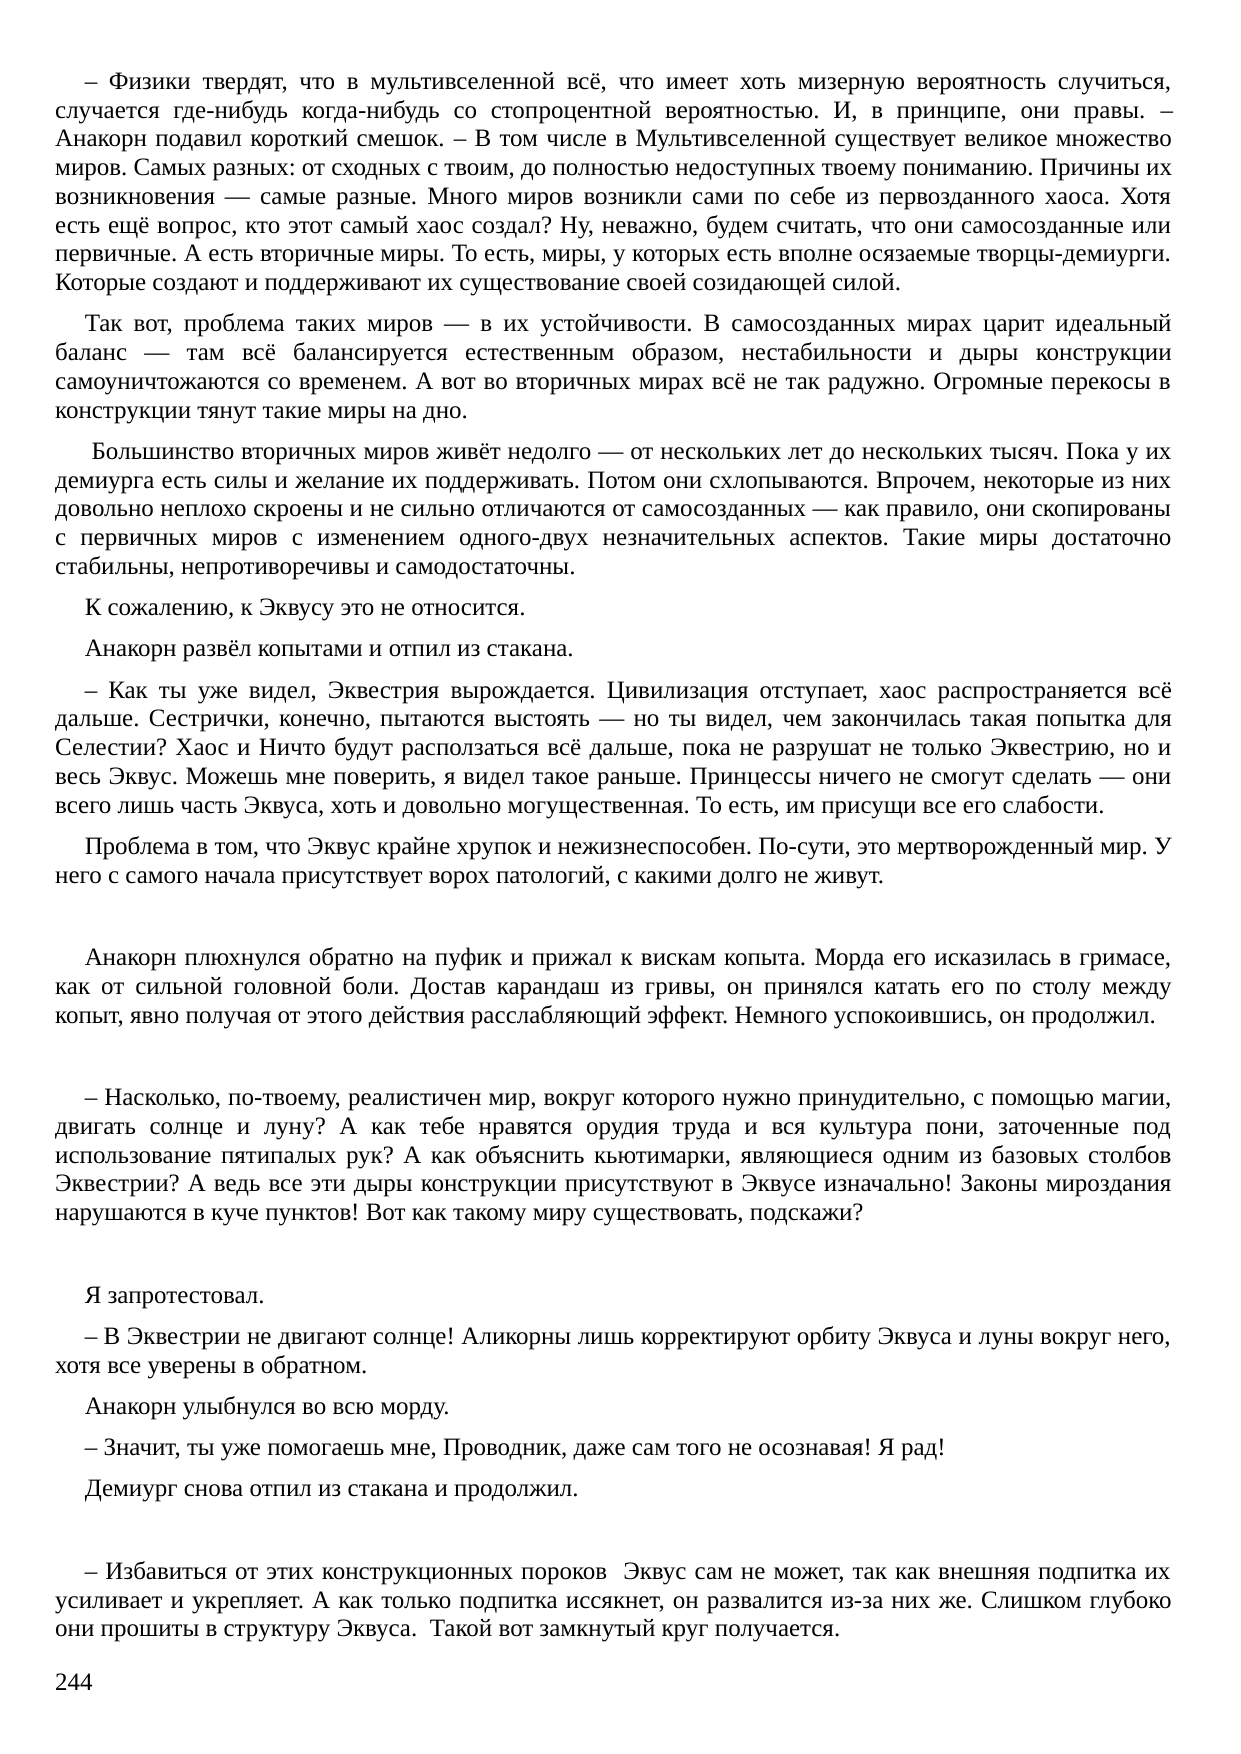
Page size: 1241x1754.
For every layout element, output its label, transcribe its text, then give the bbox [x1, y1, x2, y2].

text Я запротестовал. [55, 1280, 1173, 1308]
text Так вот, проблема таких миров — в их устойчивости. В самосозданных мирах царит идеальный баланс — там всё балансируется естественным образом, нестабильности и дыры конструкции самоуничтожаются со временем. А вот во вторичных мирах всё не так радужно. Огромные перекосы в конструкции тянут такие миры на дно. [55, 308, 1173, 423]
text К сожалению, к Эквусу это не относится. [55, 592, 1173, 621]
text Анакорн развёл копытами и отпил из стакана. [55, 633, 1173, 662]
text Большинство вторичных миров живёт недолго — от нескольких лет до нескольких тысяч. Пока у их демиурга есть силы и желание их поддерживать. Потом они схлопываются. Впрочем, некоторые из них довольно неплохо скроены и не сильно отличаются от самосозданных — как правило, они скопированы с первичных миров с изменением одного-двух незначительных аспектов. Такие миры достаточно стабильны, непротиворечивы и самодостаточны. [55, 436, 1173, 580]
text – Насколько, по-твоему, реалистичен мир, вокруг которого нужно принудительно, с помощью магии, двигать солнце и луну? А как тебе нравятся орудия труда и вся культура пони, заточенные под использование пятипалых рук? А как объяснить кьютимарки, являющиеся одним из базовых столбов Эквестрии? А ведь все эти дыры конструкции присутствуют в Эквусе изначально! Законы мироздания нарушаются в куче пунктов! Вот как такому миру существовать, подскажи? [55, 1082, 1173, 1226]
text Анакорн плюхнулся обратно на пуфик и прижал к вискам копыта. Морда его исказилась в гримасе, как от сильной головной боли. Достав карандаш из гривы, он принялся катать его по столу между копыт, явно получая от этого действия расслабляющий эффект. Немного успокоившись, он продолжил. [55, 942, 1173, 1028]
text Демиург снова отпил из стакана и продолжил. [55, 1473, 1173, 1502]
text – В Эквестрии не двигают солнце! Аликорны лишь корректируют орбиту Эквуса и луны вокруг него, хотя все уверены в обратном. [55, 1321, 1173, 1378]
text Анакорн улыбнулся во всю морду. [55, 1391, 1173, 1420]
text – Избавиться от этих конструкционных пороков Эквус сам не может, так как внешняя подпитка их усиливает и укрепляет. А как только подпитка иссякнет, он развалится из-за них же. Слишком глубоко они прошиты в структуру Эквуса. Такой вот замкнутый круг получается. [55, 1556, 1173, 1642]
text – Значит, ты уже помогаешь мне, Проводник, даже сам того не осознавая! Я рад! [55, 1432, 1173, 1461]
text – Физики твердят, что в мультивселенной всё, что имеет хоть мизерную вероятность случиться, случается где-нибудь когда-нибудь со стопроцентной вероятностью. И, в принципе, они правы. – Анакорн подавил короткий смешок. – В том числе в Мультивселенной существует великое множество миров. Самых разных: от сходных с твоим, до полностью недоступных твоему пониманию. Причины их возникновения — самые разные. Много миров возникли сами по себе из первозданного хаоса. Хотя есть ещё вопрос, кто этот самый хаос создал? Ну, неважно, будем считать, что они самосозданные или первичные. А есть вторичные миры. То есть, миры, у которых есть вполне осязаемые творцы-демиурги. Которые создают и поддерживают их существование своей созидающей силой. [55, 66, 1173, 296]
text Проблема в том, что Эквус крайне хрупок и нежизнеспособен. По-сути, это мертворожденный мир. У него с самого начала присутствует ворох патологий, с какими долго не живут. [55, 831, 1173, 888]
text – Как ты уже видел, Эквестрия вырождается. Цивилизация отступает, хаос распространяется всё дальше. Сестрички, конечно, пытаются выстоять — но ты видел, чем закончилась такая попытка для Селестии? Хаос и Ничто будут расползаться всё дальше, пока не разрушат не только Эквестрию, но и весь Эквус. Можешь мне поверить, я видел такое раньше. Принцессы ничего не смогут сделать — они всего лишь часть Эквуса, хоть и довольно могущественная. То есть, им присущи все его слабости. [55, 675, 1173, 818]
